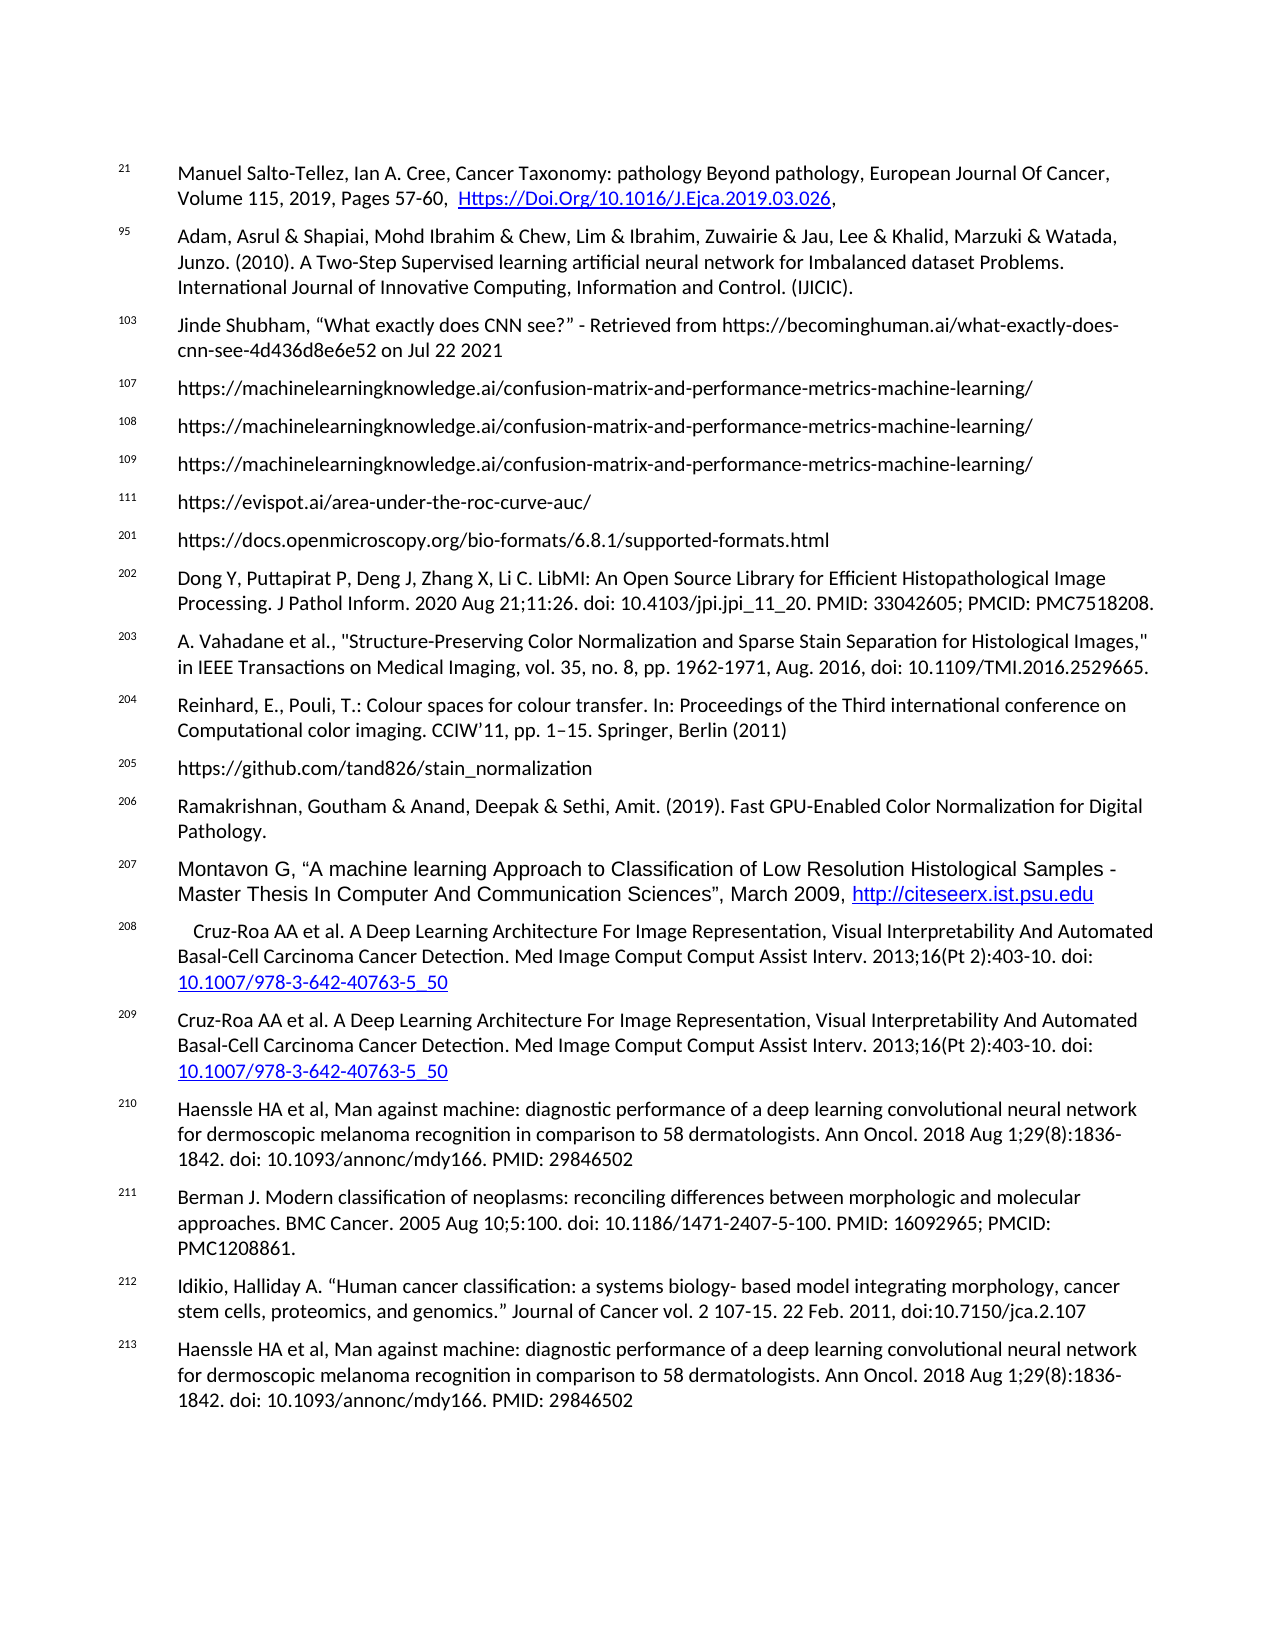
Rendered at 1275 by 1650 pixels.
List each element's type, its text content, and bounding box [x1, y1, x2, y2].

text https://machinelearningknowledge.ai/confusion-matrix-and-performance-metrics-machine-learning/ [118, 376, 1157, 401]
text Dong Y, Puttapirat P, Deng J, Zhang X, Li C. LibMI: An Open Source Library for Efficient Histopathological Image Processing. J Pathol Inform. 2020 Aug 21;11:26. doi: 10.4103/jpi.jpi_11_20. PMID: 33042605; PMCID: PMC7518208. [118, 565, 1157, 616]
text Haenssle HA et al, Man against machine: diagnostic performance of a deep learning convolutional neural network for dermoscopic melanoma recognition in comparison to 58 dermatologists. Ann Oncol. 2018 Aug 1;29(8):1836-1842. doi: 10.1093/annonc/mdy166. PMID: 29846502 [118, 1096, 1157, 1172]
text https://evispot.ai/area-under-the-roc-curve-auc/ [118, 489, 1157, 515]
text https://github.com/tand826/stain_normalization [118, 755, 1157, 781]
text https://docs.openmicroscopy.org/bio-formats/6.8.1/supported-formats.html [118, 527, 1157, 553]
text Manuel Salto-Tellez, Ian A. Cree, Cancer Taxonomy: pathology Beyond pathology, European Journal Of Cancer, Volume 115, 2019, Pages 57-60, Https://Doi.Org/10.1016/J.Ejca.2019.03.026, [118, 160, 1157, 211]
text Idikio, Halliday A. “Human cancer classification: a systems biology- based model integrating morphology, cancer stem cells, proteomics, and genomics.” Journal of Cancer vol. 2 107-15. 22 Feb. 2011, doi:10.7150/jca.2.107 [118, 1273, 1157, 1324]
text Reinhard, E., Pouli, T.: Colour spaces for colour transfer. In: Proceedings of the Third international conference on Computational color imaging. CCIW’11, pp. 1–15. Springer, Berlin (2011) [118, 692, 1157, 743]
text https://machinelearningknowledge.ai/confusion-matrix-and-performance-metrics-machine-learning/ [118, 451, 1157, 477]
text https://machinelearningknowledge.ai/confusion-matrix-and-performance-metrics-machine-learning/ [118, 413, 1157, 439]
text Adam, Asrul & Shapiai, Mohd Ibrahim & Chew, Lim & Ibrahim, Zuwairie & Jau, Lee & Khalid, Marzuki & Watada, Junzo. (2010). A Two-Step Supervised learning artificial neural network for Imbalanced dataset Problems. International Journal of Innovative Computing, Information and Control. (IJICIC). [118, 223, 1157, 300]
text Berman J. Modern classification of neoplasms: reconciling differences between morphologic and molecular approaches. BMC Cancer. 2005 Aug 10;5:100. doi: 10.1186/1471-2407-5-100. PMID: 16092965; PMCID: PMC1208861. [118, 1184, 1157, 1261]
text Haenssle HA et al, Man against machine: diagnostic performance of a deep learning convolutional neural network for dermoscopic melanoma recognition in comparison to 58 dermatologists. Ann Oncol. 2018 Aug 1;29(8):1836-1842. doi: 10.1093/annonc/mdy166. PMID: 29846502 [118, 1337, 1157, 1413]
text Ramakrishnan, Goutham & Anand, Deepak & Sethi, Amit. (2019). Fast GPU-Enabled Color Normalization for Digital Pathology. [118, 793, 1157, 844]
text A. Vahadane et al., "Structure-Preserving Color Normalization and Sparse Stain Separation for Histological Images," in IEEE Transactions on Medical Imaging, vol. 35, no. 8, pp. 1962-1971, Aug. 2016, doi: 10.1109/TMI.2016.2529665. [118, 628, 1157, 679]
text Jinde Shubham, “What exactly does CNN see?” - Retrieved from https://becominghuman.ai/what-exactly-does-cnn-see-4d436d8e6e52 on Jul 22 2021 [118, 312, 1157, 363]
